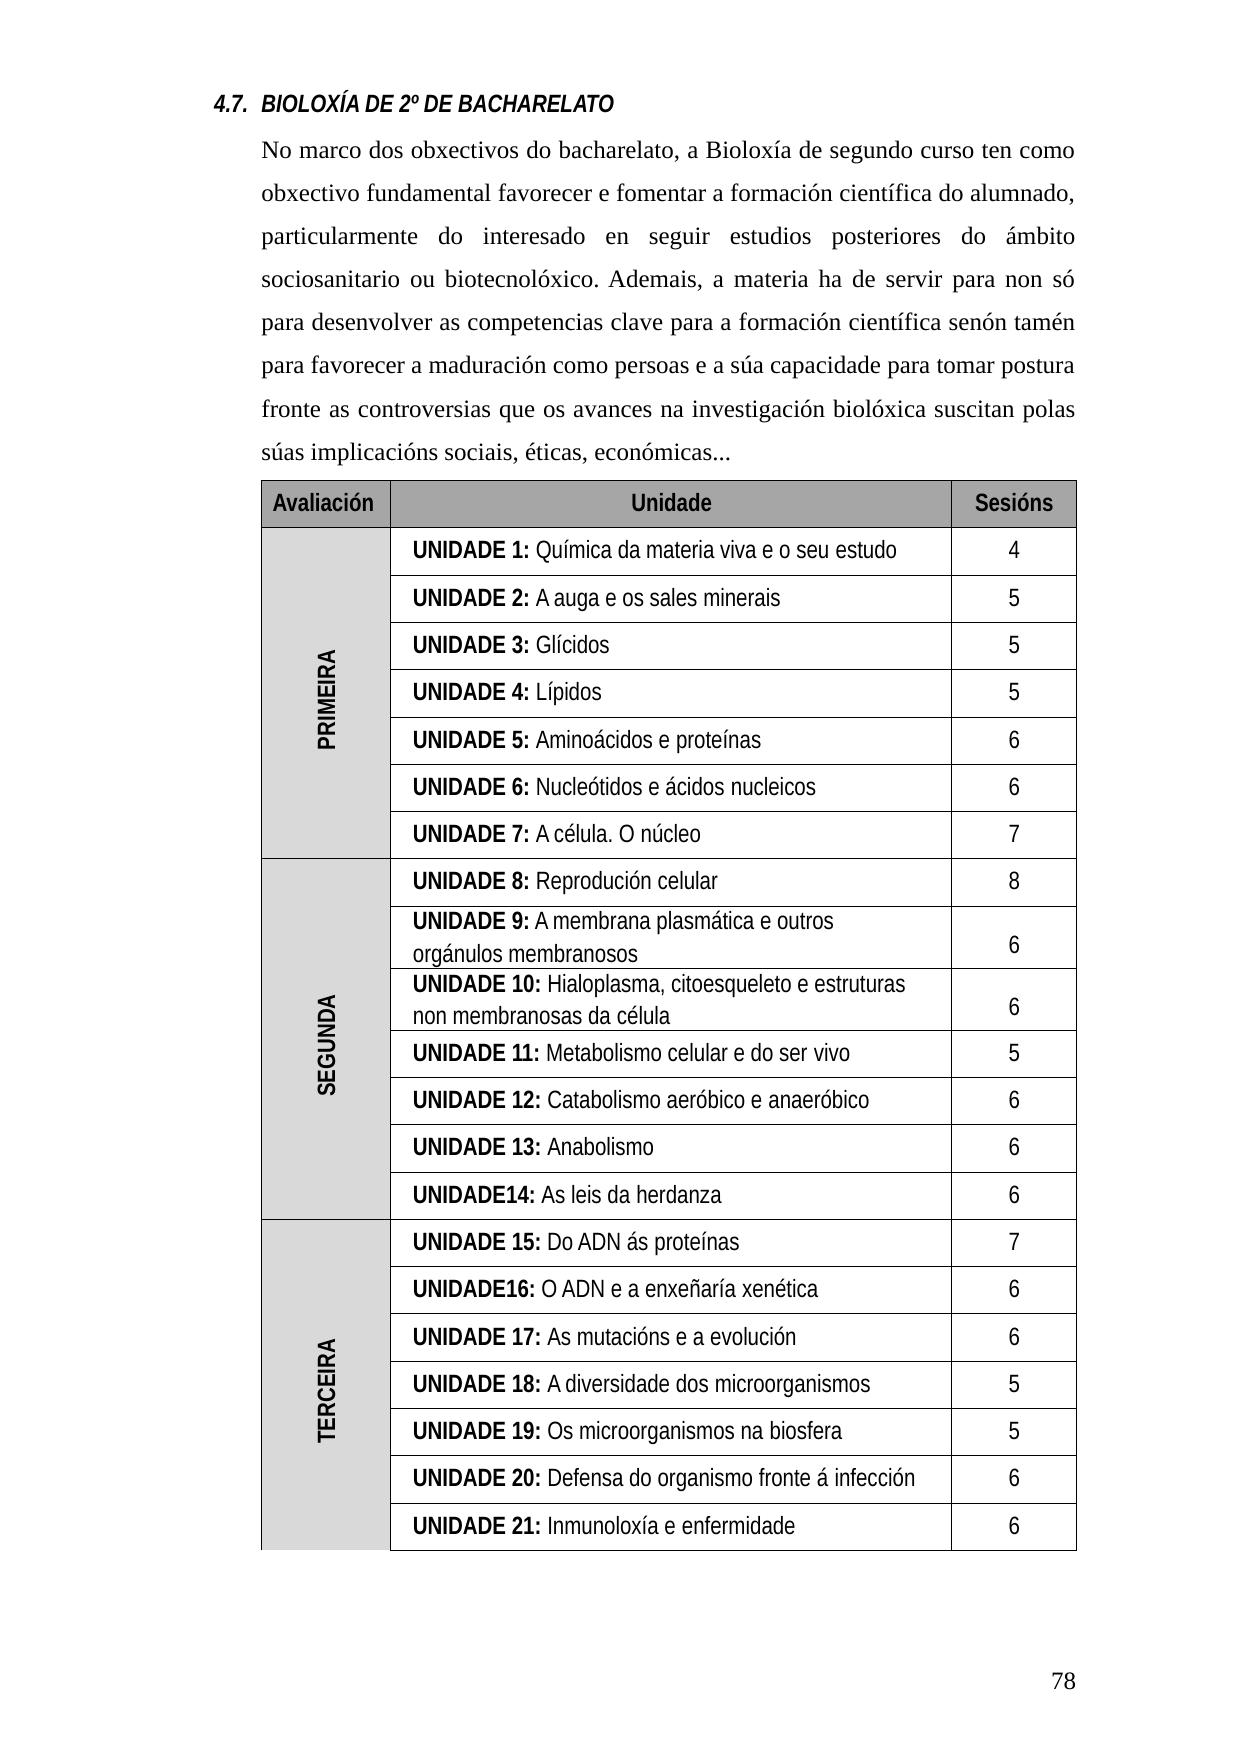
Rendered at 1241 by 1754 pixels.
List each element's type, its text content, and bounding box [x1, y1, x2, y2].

table_cell 6 [952, 1173, 1076, 1219]
table_cell 5 [952, 1409, 1076, 1455]
table_cell 7 [952, 1220, 1076, 1266]
table_cell UNIDADE 5: Aminoácidos e proteínas [391, 718, 951, 764]
table_cell UNIDADE 17: As mutacións e a evolución [391, 1314, 951, 1361]
table_cell UNIDADE 4: Lípidos [391, 670, 951, 716]
table_cell SEGUNDA [262, 859, 390, 1219]
text No marco dos obxectivos do bacharelato, a Bioloxía de segundo curso ten como obxectivo fundamental favorecer e fomentar a formación científica do alumnado, particularmente do interesado en seguir estudios posteriores do ámbito sociosanitario ou biotecnolóxico. Ademais, a materia ha de servir para non só para desenvolver as competencias clave para a formación científica senón tamén para favorecer a maduración como persoas e a súa capacidade para tomar postura fronte as controversias que os avances na investigación biolóxica suscitan polas súas implicacións sociais, éticas, económicas... [261, 135, 1076, 466]
table_cell 5 [952, 623, 1076, 669]
table_cell 7 [952, 812, 1076, 858]
table_cell 6 [952, 969, 1076, 1029]
table_cell 5 [952, 576, 1076, 622]
table_cell UNIDADE 9: A membrana plasmática e outros orgánulos membranosos [391, 907, 951, 968]
table_cell 5 [952, 1031, 1076, 1077]
table_cell 6 [952, 1267, 1076, 1313]
table_cell 6 [952, 1125, 1076, 1171]
table_header Sesións [952, 481, 1076, 527]
table_cell 5 [952, 670, 1076, 716]
table_cell UNIDADE 21: Inmunoloxía e enfermidade [391, 1504, 951, 1550]
table_cell UNIDADE16: O ADN e a enxeñaría xenética [391, 1267, 951, 1313]
table_cell 8 [952, 859, 1076, 906]
table_cell PRIMEIRA [262, 528, 390, 858]
table_cell UNIDADE 18: A diversidade dos microorganismos [391, 1362, 951, 1408]
table_cell UNIDADE 2: A auga e os sales minerais [391, 576, 951, 622]
table_header Unidade [391, 481, 951, 527]
table_cell 6 [952, 907, 1076, 968]
subtitle BIOLOXÍA DE 2º DE BACHARELATO [214, 88, 1076, 117]
table_cell 6 [952, 1504, 1076, 1550]
table_cell 4 [952, 528, 1076, 574]
table_cell UNIDADE 20: Defensa do organismo fronte á infección [391, 1456, 951, 1502]
table_header Avaliación [262, 481, 390, 527]
table_cell UNIDADE 10: Hialoplasma, citoesqueleto e estruturas non membranosas da célula [391, 969, 951, 1029]
table_cell UNIDADE 15: Do ADN ás proteínas [391, 1220, 951, 1266]
table_cell UNIDADE 13: Anabolismo [391, 1125, 951, 1171]
table_cell 6 [952, 718, 1076, 764]
table_cell UNIDADE 7: A célula. O núcleo [391, 812, 951, 858]
table_cell UNIDADE 19: Os microorganismos na biosfera [391, 1409, 951, 1455]
table_cell 6 [952, 1456, 1076, 1502]
table_cell 5 [952, 1362, 1076, 1408]
table_cell UNIDADE 12: Catabolismo aeróbico e anaeróbico [391, 1078, 951, 1124]
table_cell 6 [952, 765, 1076, 811]
table_cell UNIDADE 11: Metabolismo celular e do ser vivo [391, 1031, 951, 1077]
table_cell 6 [952, 1078, 1076, 1124]
table_cell TERCEIRA [262, 1220, 390, 1550]
table_cell UNIDADE 1: Química da materia viva e o seu estudo [391, 528, 951, 574]
table_cell UNIDADE 8: Reprodución celular [391, 859, 951, 906]
table_cell UNIDADE 6: Nucleótidos e ácidos nucleicos [391, 765, 951, 811]
table_cell 6 [952, 1314, 1076, 1361]
table_cell UNIDADE14: As leis da herdanza [391, 1173, 951, 1219]
table_cell UNIDADE 3: Glícidos [391, 623, 951, 669]
